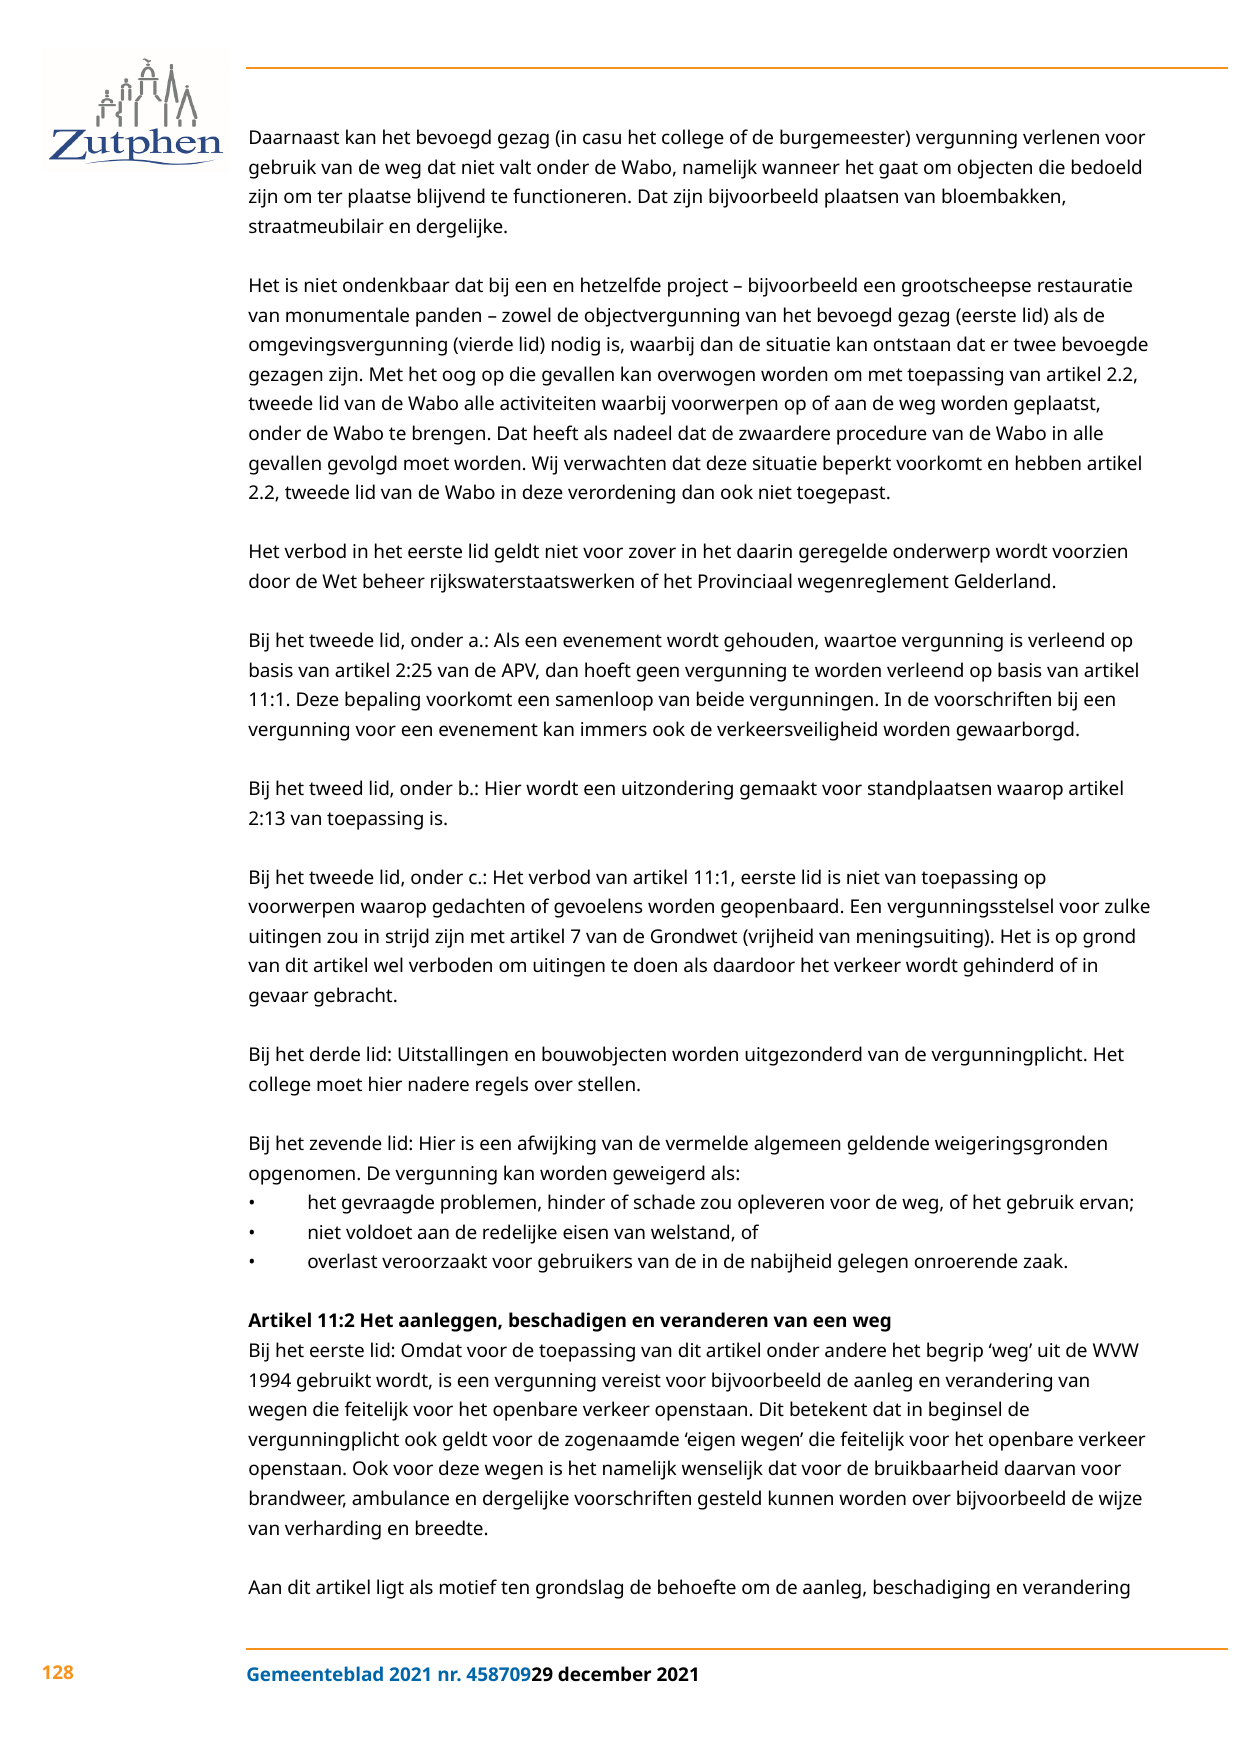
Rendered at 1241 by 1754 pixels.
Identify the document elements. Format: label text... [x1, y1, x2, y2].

text Bij het derde lid: Uitstallingen en bouwobjecten worden uitgezonderd van de vergunningplicht. Het college moet hier nadere regels over stellen. [248, 1041, 1152, 1097]
text Bij het zevende lid: Hier is een afwijking van de vermelde algemeen geldende weigeringsgronden opgenomen. De vergunning kan worden geweigerd als: [248, 1130, 1152, 1186]
text Bij het eerste lid: Omdat voor de toepassing van dit artikel onder andere het begrip ‘weg’ uit de WVW 1994 gebruikt wordt, is een vergunning vereist voor bijvoorbeeld de aanleg en verandering van wegen die feitelijk voor het openbare verkeer openstaan. Dit betekent dat in beginsel de vergunningplicht ook geldt voor de zogenaamde ‘eigen wegen’ die feitelijk voor het openbare verkeer openstaan. Ook voor deze wegen is het namelijk wenselijk dat voor de bruikbaarheid daarvan voor brandweer, ambulance en dergelijke voorschriften gesteld kunnen worden over bijvoorbeeld de wijze van verharding en breedte. [248, 1337, 1152, 1541]
text Daarnaast kan het bevoegd gezag (in casu het college of de burgemeester) vergunning verlenen voor gebruik van de weg dat niet valt onder de Wabo, namelijk wanneer het gaat om objecten die bedoeld zijn om ter plaatse blijvend te functioneren. Dat zijn bijvoorbeeld plaatsen van bloembakken, straatmeubilair en dergelijke. [248, 124, 1152, 239]
list overlast veroorzaakt voor gebruikers van de in de nabijheid gelegen onroerende zaak. [248, 1248, 1152, 1274]
text Het is niet ondenkbaar dat bij een en hetzelfde project – bijvoorbeeld een grootscheepse restauratie van monumentale panden – zowel de objectvergunning van het bevoegd gezag (eerste lid) als de omgevingsvergunning (vierde lid) nodig is, waarbij dan de situatie kan ontstaan dat er twee bevoegde gezagen zijn. Met het oog op die gevallen kan overwogen worden om met toepassing van artikel 2.2, tweede lid van de Wabo alle activiteiten waarbij voorwerpen op of aan de weg worden geplaatst, onder de Wabo te brengen. Dat heeft als nadeel dat de zwaardere procedure van de Wabo in alle gevallen gevolgd moet worden. Wij verwachten dat deze situatie beperkt voorkomt en hebben artikel 2.2, tweede lid van de Wabo in deze verordening dan ook niet toegepast. [248, 272, 1152, 505]
text Bij het tweed lid, onder b.: Hier wordt een uitzondering gemaakt voor standplaatsen waarop artikel 2:13 van toepassing is. [248, 775, 1152, 831]
text Het verbod in het eerste lid geldt niet voor zover in het daarin geregelde onderwerp wordt voorzien door de Wet beheer rijkswaterstaatswerken of het Provinciaal wegenreglement Gelderland. [248, 538, 1152, 594]
text Artikel 11:2 Het aanleggen, beschadigen en veranderen van een weg [248, 1308, 1152, 1333]
text Bij het tweede lid, onder a.: Als een evenement wordt gehouden, waartoe vergunning is verleend op basis van artikel 2:25 van de APV, dan hoeft geen vergunning te worden verleend op basis van artikel 11:1. Deze bepaling voorkomt een samenloop van beide vergunningen. In de voorschriften bij een vergunning voor een evenement kan immers ook de verkeersveiligheid worden gewaarborgd. [248, 627, 1152, 742]
picture [41, 47, 231, 172]
text Bij het tweede lid, onder c.: Het verbod van artikel 11:1, eerste lid is niet van toepassing op voorwerpen waarop gedachten of gevoelens worden geopenbaard. Een vergunningsstelsel voor zulke uitingen zou in strijd zijn met artikel 7 van de Grondwet (vrijheid van meningsuiting). Het is op grond van dit artikel wel verboden om uitingen te doen als daardoor het verkeer wordt gehinderd of in gevaar gebracht. [248, 864, 1152, 1008]
text Aan dit artikel ligt als motief ten grondslag de behoefte om de aanleg, beschadiging en verandering [248, 1574, 1152, 1600]
list niet voldoet aan de redelijke eisen van welstand, of [248, 1219, 1152, 1245]
list het gevraagde problemen, hinder of schade zou opleveren voor de weg, of het gebruik ervan; [248, 1189, 1152, 1215]
